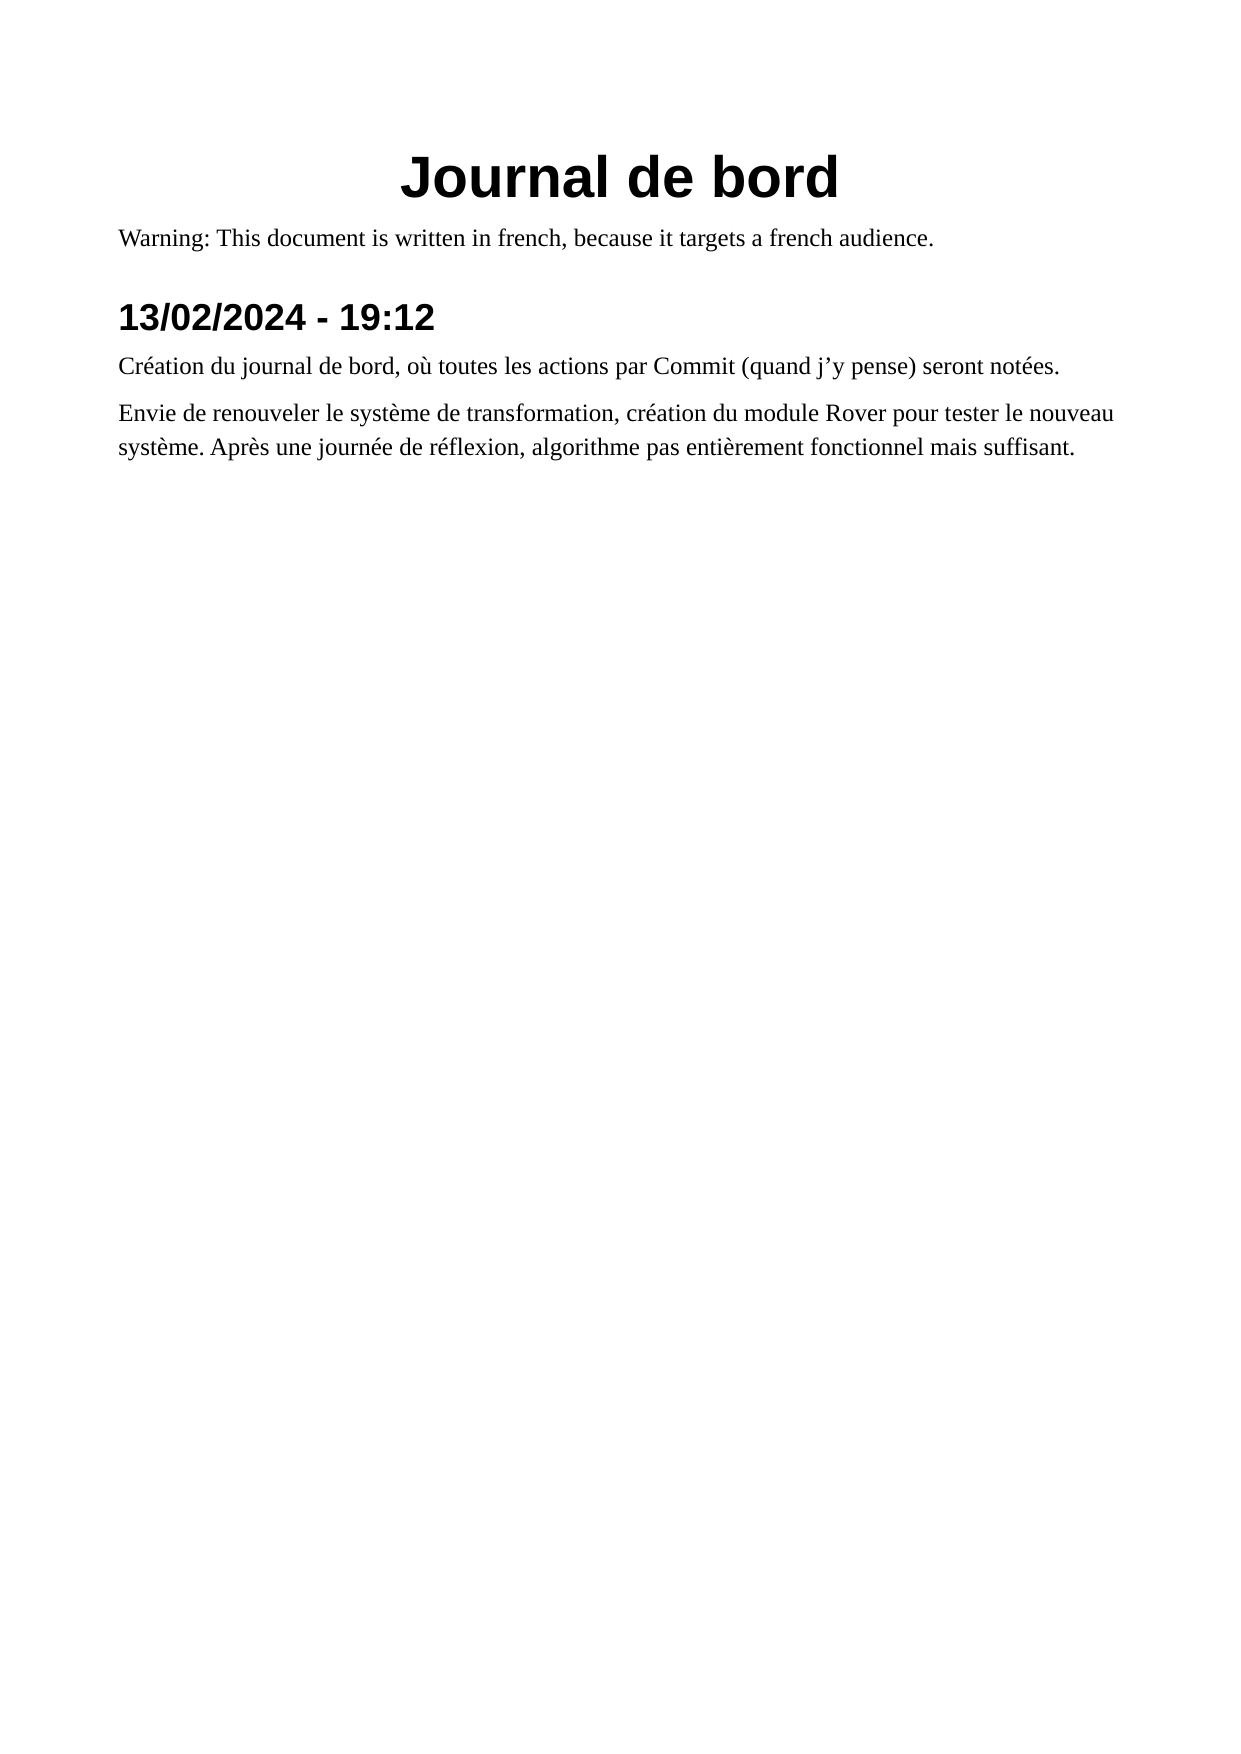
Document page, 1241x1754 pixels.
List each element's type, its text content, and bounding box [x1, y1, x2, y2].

title Journal de bord [118, 143, 1122, 210]
text Création du journal de bord, où toutes les actions par Commit (quand j’y pense) seront notées. [118, 351, 1122, 380]
subtitle 13/02/2024 - 19:12 [118, 295, 1122, 338]
text Envie de renouveler le système de transformation, création du module Rover pour tester le nouveau système. Après une journée de réflexion, algorithme pas entièrement fonctionnel mais suffisant. [118, 398, 1122, 460]
text Warning: This document is written in french, because it targets a french audience. [118, 223, 1122, 251]
